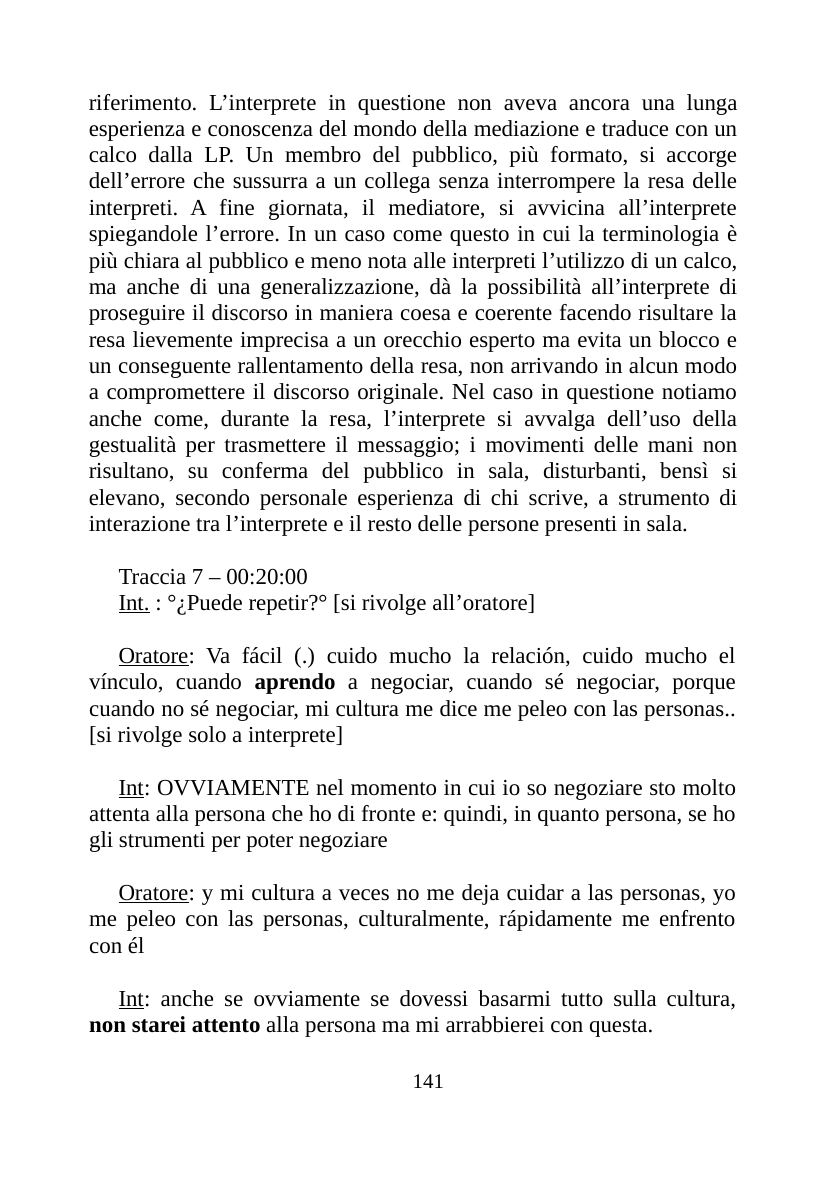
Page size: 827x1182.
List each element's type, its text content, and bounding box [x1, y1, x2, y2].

text riferimento. L’interprete in questione non aveva ancora una lunga esperienza e conoscenza del mondo della mediazione e traduce con un calco dalla LP. Un membro del pubblico, più formato, si accorge dell’errore che sussurra a un collega senza interrompere la resa delle interpreti. A fine giornata, il mediatore, si avvicina all’interprete spiegandole l’errore. In un caso come questo in cui la terminologia è più chiara al pubblico e meno nota alle interpreti l’utilizzo di un calco, ma anche di una generalizzazione, dà la possibilità all’interprete di proseguire il discorso in maniera coesa e coerente facendo risultare la resa lievemente imprecisa a un orecchio esperto ma evita un blocco e un conseguente rallentamento della resa, non arrivando in alcun modo a compromettere il discorso originale. Nel caso in questione notiamo anche come, durante la resa, l’interprete si avvalga dell’uso della gestualità per trasmettere il messaggio; i movimenti delle mani non risultano, su conferma del pubblico in sala, disturbanti, bensì si elevano, secondo personale esperienza di chi scrive, a strumento di interazione tra l’interprete e il resto delle persone presenti in sala. [88, 88, 738, 537]
table_cell Int. : °¿Puede repetir?° [si rivolge all’oratore] Oratore: Va fácil (.) cuido mucho la relación, cuido mucho el vínculo, cuando aprendo a negociar, cuando sé negociar, porque cuando no sé negociar, mi cultura me dice me peleo con las personas..[si rivolge solo a interprete] Int: OVVIAMENTE nel momento in cui io so negoziare sto molto attenta alla persona che ho di fronte e: quindi, in quanto persona, se ho gli strumenti per poter negoziare Oratore: y mi cultura a veces no me deja cuidar a las personas, yo me peleo con las personas, culturalmente, rápidamente me enfrento con él Int: anche se ovviamente se dovessi basarmi tutto sulla cultura, non starei attento alla persona ma mi arrabbierei con questa. [78, 589, 748, 1037]
table_header Traccia 7 – 00:20:00 [78, 563, 748, 589]
